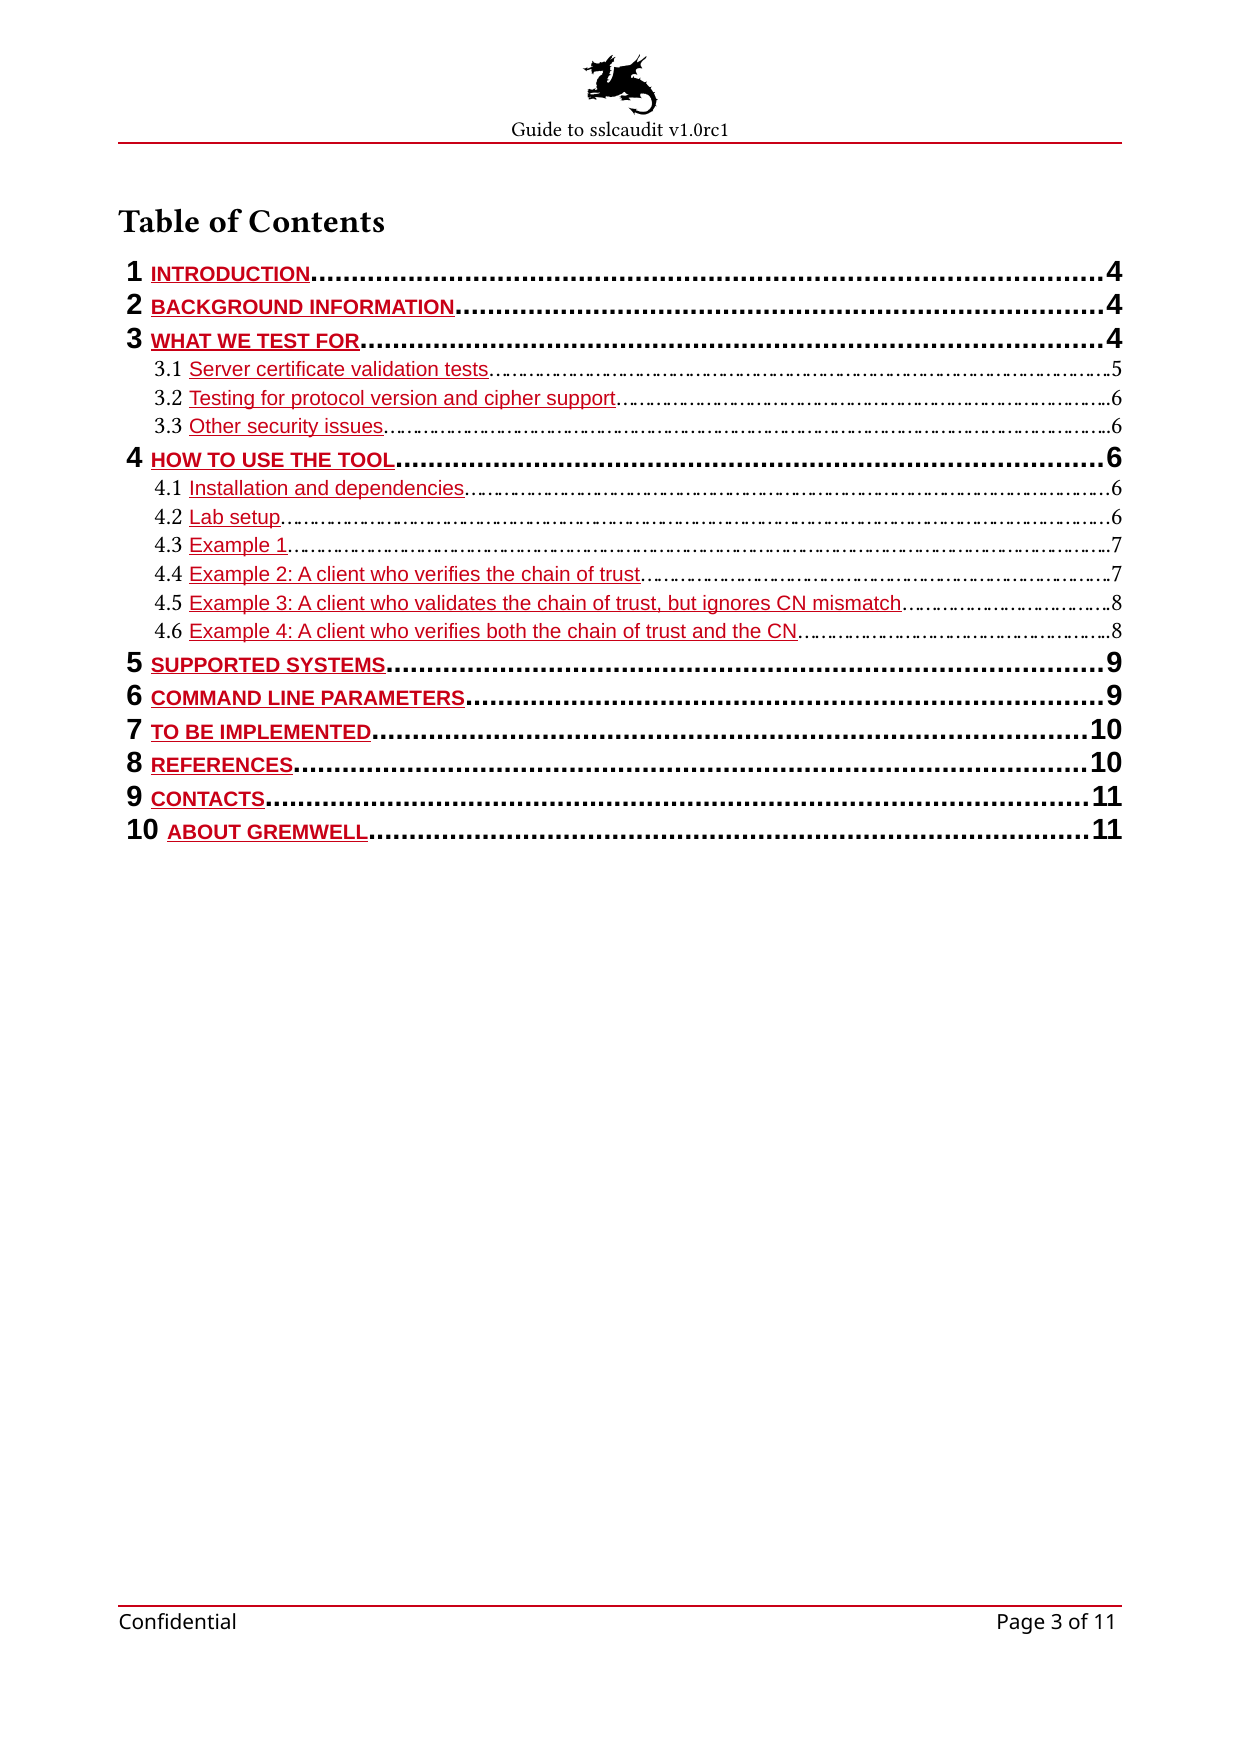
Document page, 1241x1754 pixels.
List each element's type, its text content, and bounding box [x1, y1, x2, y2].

picture [582, 54, 658, 115]
text 4.1 Installation and dependencies 6 [148, 473, 1122, 502]
text 9 CONTACTS 11 [118, 779, 1122, 812]
text 3.2 Testing for protocol version and cipher support 6 [148, 383, 1122, 411]
subtitle Table of Contents [118, 203, 1122, 241]
text 4.2 Lab setup 6 [148, 502, 1122, 531]
text 8 REFERENCES 10 [118, 745, 1122, 779]
text 4 HOW TO USE THE TOOL 6 [118, 440, 1122, 473]
text 3.1 Server certificate validation tests 5 [148, 354, 1122, 383]
text 7 TO BE IMPLEMENTED 10 [118, 712, 1122, 745]
text 4.5 Example 3: A client who validates the chain of trust, but ignores CN mismatch 8 [148, 588, 1122, 616]
text 4.4 Example 2: A client who verifies the chain of trust 7 [148, 559, 1122, 588]
text 1 INTRODUCTION 4 [118, 254, 1122, 287]
text 3.3 Other security issues 6 [148, 411, 1122, 440]
text 4.3 Example 1 7 [148, 531, 1122, 559]
text 10 ABOUT GREMWELL 11 [118, 812, 1122, 846]
text 4.6 Example 4: A client who verifies both the chain of trust and the CN 8 [148, 616, 1122, 645]
text 3 WHAT WE TEST FOR 4 [118, 321, 1122, 354]
text 5 SUPPORTED SYSTEMS 9 [118, 645, 1122, 678]
text 6 COMMAND LINE PARAMETERS 9 [118, 678, 1122, 712]
text 2 BACKGROUND INFORMATION 4 [118, 287, 1122, 321]
